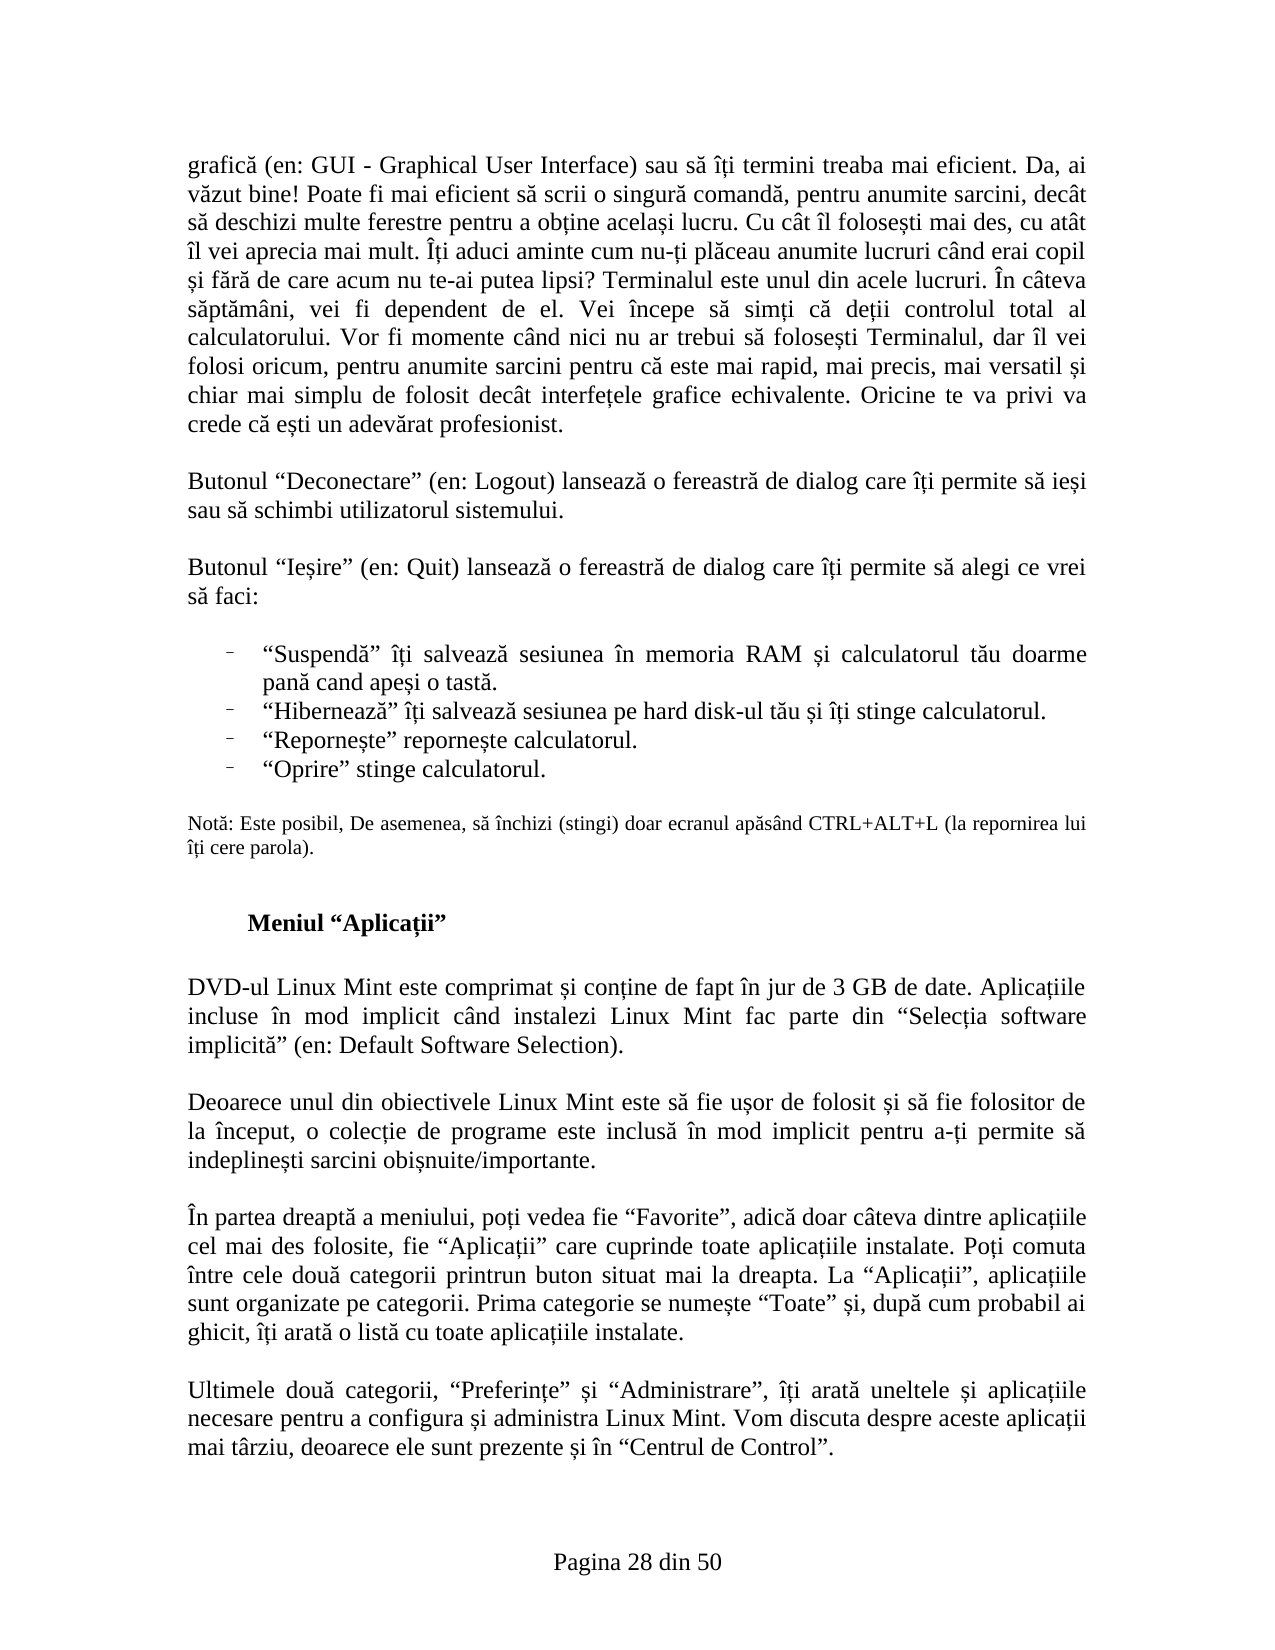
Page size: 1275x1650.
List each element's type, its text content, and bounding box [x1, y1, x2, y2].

list “Hibernează” îți salvează sesiunea pe hard disk-ul tău și îți stinge calculatorul. [225, 696, 1087, 725]
text grafică (en: GUI - Graphical User Interface) sau să îți termini treaba mai eficient. Da, ai văzut bine! Poate fi mai eficient să scrii o singură comandă, pentru anumite sarcini, decât să deschizi multe ferestre pentru a obține același lucru. Cu cât îl folosești mai des, cu atât îl vei aprecia mai mult. Îți aduci aminte cum nu-ți plăceau anumite lucruri când erai copil și fără de care acum nu te-ai putea lipsi? Terminalul este unul din acele lucruri. În câteva săptămâni, vei fi dependent de el. Vei începe să simți că deții controlul total al calculatorului. Vor fi momente când nici nu ar trebui să folosești Terminalul, dar îl vei folosi oricum, pentru anumite sarcini pentru că este mai rapid, mai precis, mai versatil și chiar mai simplu de folosit decât interfețele grafice echivalente. Oricine te va privi va crede că ești un adevărat profesionist. [187, 150, 1087, 437]
list “Suspendă” îți salvează sesiunea în memoria RAM și calculatorul tău doarme pană cand apeși o tastă. [225, 639, 1087, 696]
text DVD-ul Linux Mint este comprimat și conține de fapt în jur de 3 GB de date. Aplicațiile incluse în mod implicit când instalezi Linux Mint fac parte din “Selecția software implicită” (en: Default Software Selection). [187, 972, 1087, 1058]
subtitle Meniul “Aplicații” [187, 908, 1087, 937]
text Notă: Este posibil, De asemenea, să închizi (stingi) doar ecranul apăsând CTRL+ALT+L (la repornirea lui îți cere parola). [187, 811, 1087, 859]
text Ultimele două categorii, “Preferințe” și “Administrare”, îți arată uneltele și aplicațiile necesare pentru a configura și administra Linux Mint. Vom discuta despre aceste aplicații mai târziu, deoarece ele sunt prezente și în “Centrul de Control”. [187, 1375, 1087, 1461]
list “Repornește” repornește calculatorul. [225, 725, 1087, 754]
text Butonul “Ieșire” (en: Quit) lansează o fereastră de dialog care îți permite să alegi ce vrei să faci: [187, 552, 1087, 610]
text Deoarece unul din obiectivele Linux Mint este să fie ușor de folosit și să fie folositor de la început, o colecție de programe este inclusă în mod implicit pentru a-ți permite să indeplinești sarcini obișnuite/importante. [187, 1087, 1087, 1173]
list “Oprire” stinge calculatorul. [225, 754, 1087, 782]
text Butonul “Deconectare” (en: Logout) lansează o fereastră de dialog care îți permite să ieși sau să schimbi utilizatorul sistemului. [187, 466, 1087, 524]
text În partea dreaptă a meniului, poți vedea fie “Favorite”, adică doar câteva dintre aplicațiile cel mai des folosite, fie “Aplicații” care cuprinde toate aplicațiile instalate. Poți comuta între cele două categorii printrun buton situat mai la dreapta. La “Aplicații”, aplicațiile sunt organizate pe categorii. Prima categorie se numește “Toate” și, după cum probabil ai ghicit, îți arată o listă cu toate aplicațiile instalate. [187, 1202, 1087, 1346]
